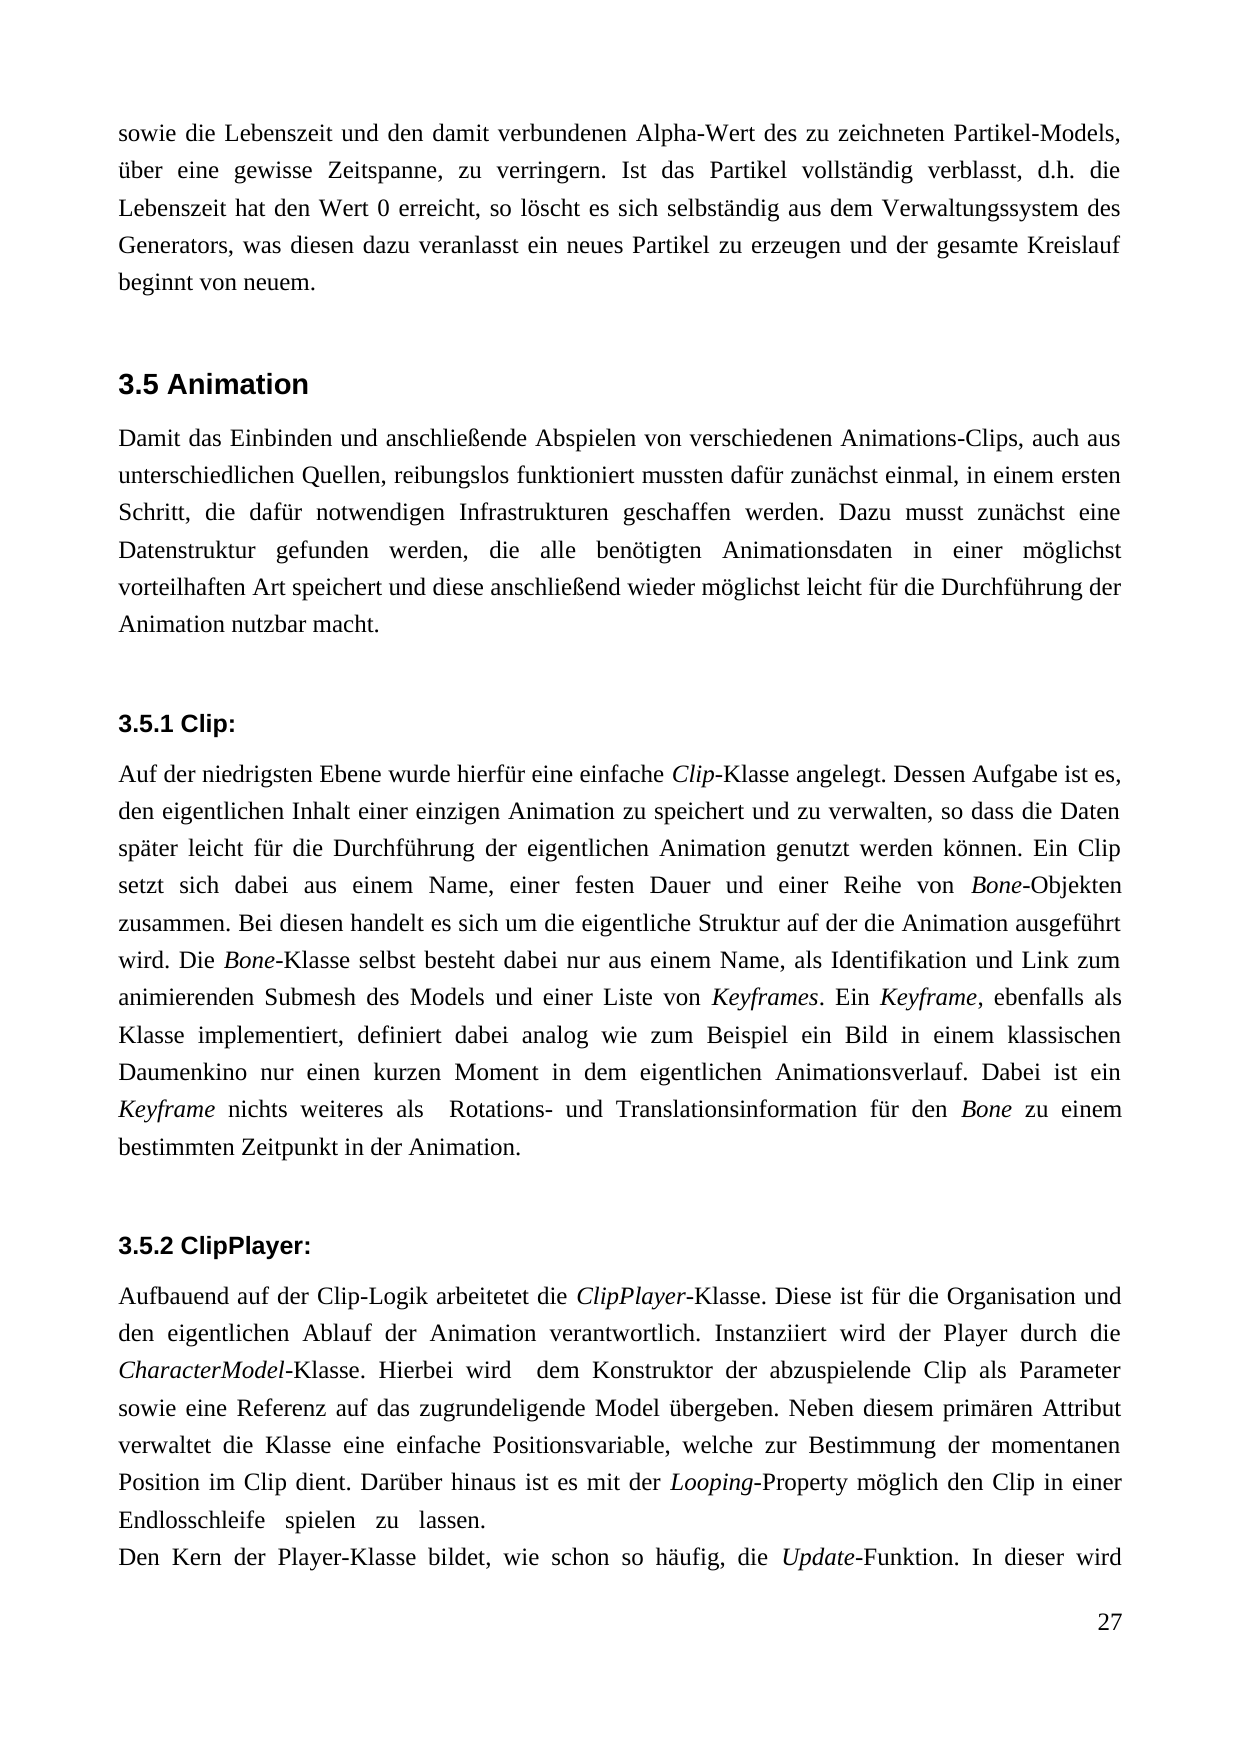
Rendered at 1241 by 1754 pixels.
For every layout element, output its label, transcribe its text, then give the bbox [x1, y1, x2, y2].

text sowie die Lebenszeit und den damit verbundenen Alpha-Wert des zu zeichneten Partikel-Models, über eine gewisse Zeitspanne, zu verringern. Ist das Partikel vollständig verblasst, d.h. die Lebenszeit hat den Wert 0 erreicht, so löscht es sich selbständig aus dem Verwaltungssystem des Generators, was diesen dazu veranlasst ein neues Partikel zu erzeugen und der gesamte Kreislauf beginnt von neuem. [118, 118, 1122, 296]
text 3.5 Animation [118, 367, 1122, 400]
text 3.5.1 Clip: [118, 709, 1122, 738]
text 3.5.2 ClipPlayer: [118, 1231, 1122, 1260]
text Auf der niedrigsten Ebene wurde hierfür eine einfache Clip-Klasse angelegt. Dessen Aufgabe ist es, den eigentlichen Inhalt einer einzigen Animation zu speichert und zu verwalten, so dass die Daten später leicht für die Durchführung der eigentlichen Animation genutzt werden können. Ein Clip setzt sich dabei aus einem Name, einer festen Dauer und einer Reihe von Bone-Objekten zusammen. Bei diesen handelt es sich um die eigentliche Struktur auf der die Animation ausgeführt wird. Die Bone-Klasse selbst besteht dabei nur aus einem Name, als Identifikation und Link zum animierenden Submesh des Models und einer Liste von Keyframes. Ein Keyframe, ebenfalls als Klasse implementiert, definiert dabei analog wie zum Beispiel ein Bild in einem klassischen Daumenkino nur einen kurzen Moment in dem eigentlichen Animationsverlauf. Dabei ist ein Keyframe nichts weiteres als Rotations- und Translationsinformation für den Bone zu einem bestimmten Zeitpunkt in der Animation. [118, 759, 1122, 1160]
text Aufbauend auf der Clip-Logik arbeitetet die ClipPlayer-Klasse. Diese ist für die Organisation und den eigentlichen Ablauf der Animation verantwortlich. Instanziiert wird der Player durch die CharacterModel-Klasse. Hierbei wird dem Konstruktor der abzuspielende Clip als Parameter sowie eine Referenz auf das zugrundeligende Model übergeben. Neben diesem primären Attribut verwaltet die Klasse eine einfache Positionsvariable, welche zur Bestimmung der momentanen Position im Clip dient. Darüber hinaus ist es mit der Looping-Property möglich den Clip in einer Endlosschleife spielen zu lassen. Den Kern der Player-Klasse bildet, wie schon so häufig, die Update-Funktion. In dieser wird [118, 1281, 1122, 1571]
text Damit das Einbinden und anschließende Abspielen von verschiedenen Animations-Clips, auch aus unterschiedlichen Quellen, reibungslos funktioniert mussten dafür zunächst einmal, in einem ersten Schritt, die dafür notwendigen Infrastrukturen geschaffen werden. Dazu musst zunächst eine Datenstruktur gefunden werden, die alle benötigten Animationsdaten in einer möglichst vorteilhaften Art speichert und diese anschließend wieder möglichst leicht für die Durchführung der Animation nutzbar macht. [118, 423, 1122, 638]
